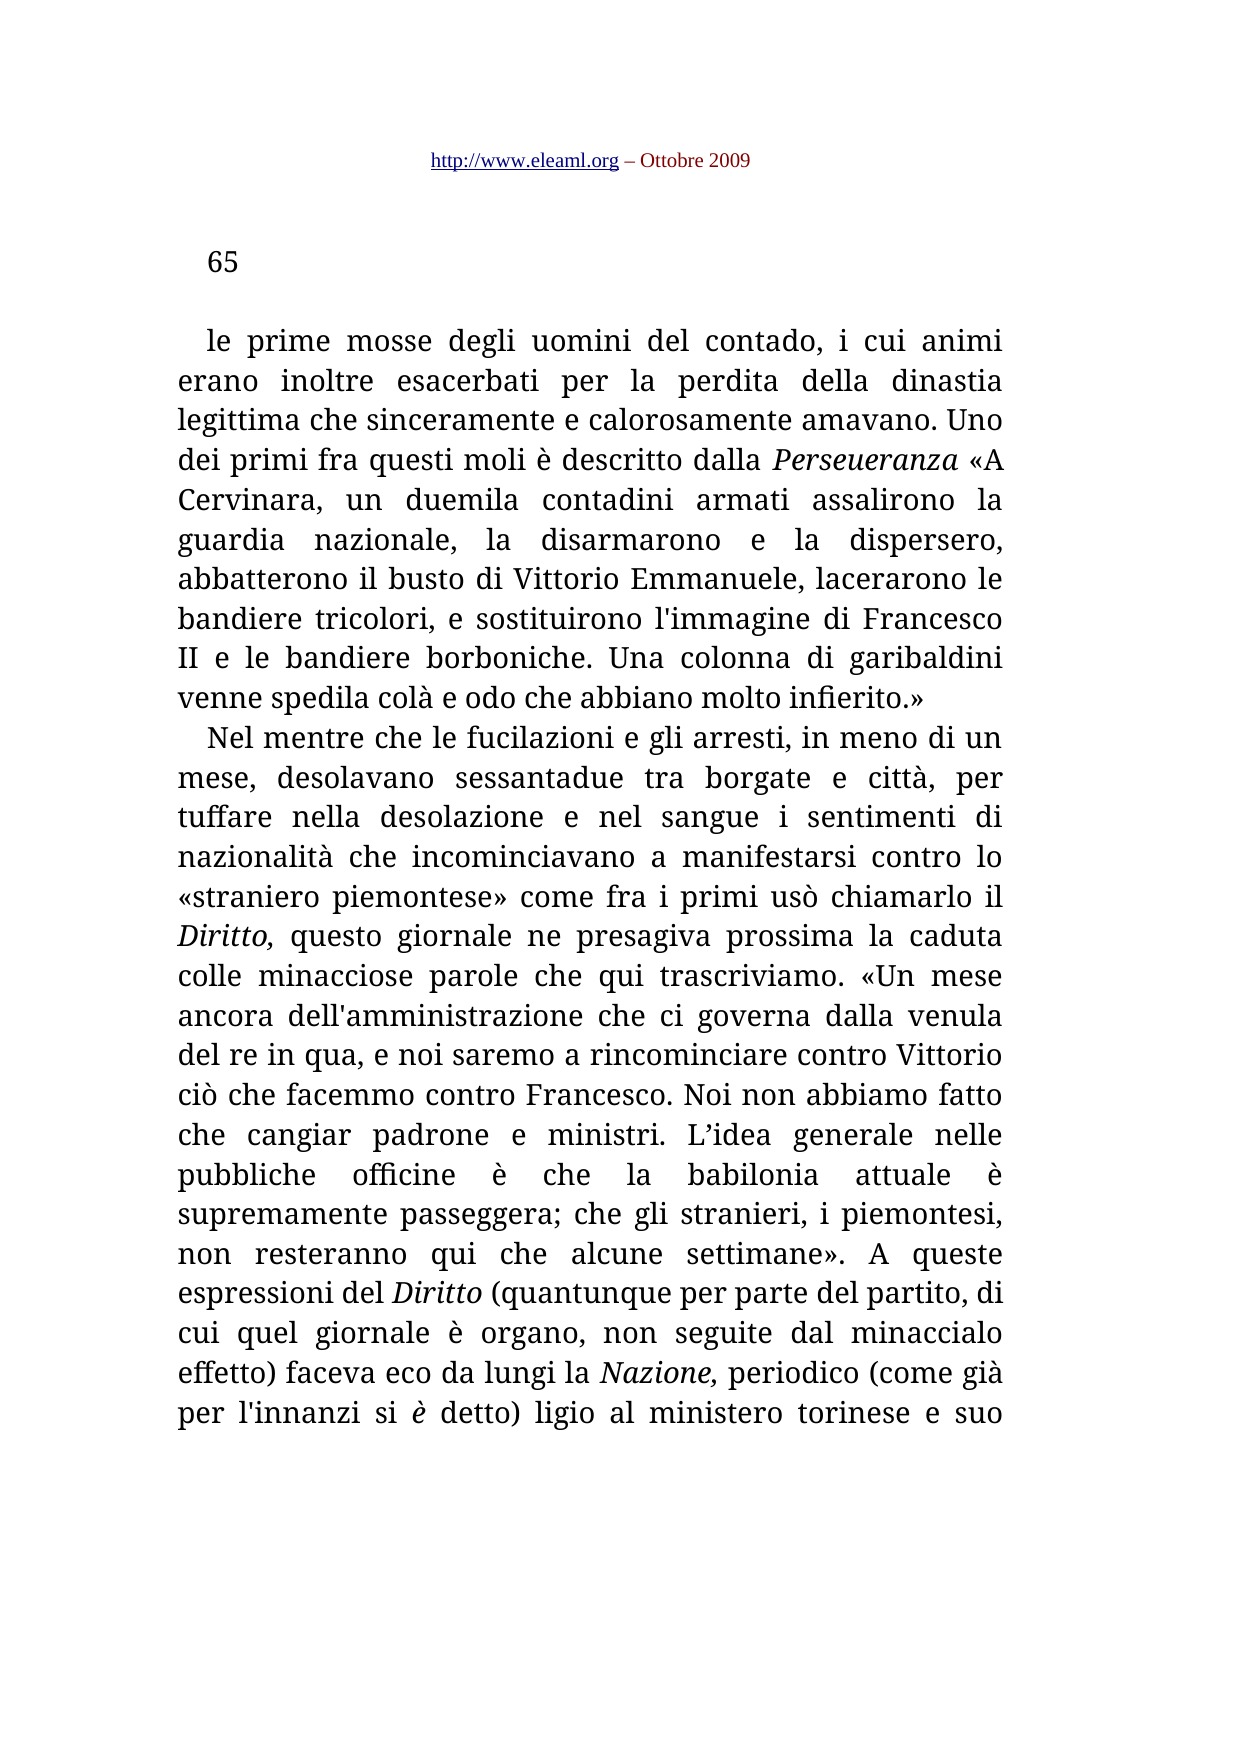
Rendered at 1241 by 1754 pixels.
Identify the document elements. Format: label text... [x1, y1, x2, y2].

text Nel mentre che le fucilazioni e gli arresti, in meno di un mese, desolavano sessantadue tra borgate e città, per tuffare nella desolazione e nel sangue i sentimenti di nazionalità che incominciavano a manifestarsi contro lo «straniero piemontese» come fra i primi usò chiamarlo il Diritto, questo giornale ne presagiva prossima la caduta colle minacciose parole che qui trascriviamo. «Un mese ancora dell'amministrazione che ci governa dalla venula del re in qua, e noi saremo a rincominciare contro Vittorio ciò che facemmo contro Francesco. Noi non abbiamo fatto che cangiar padrone e ministri. L’idea generale nelle pubbliche officine è che la babilonia attuale è supremamente passeggera; che gli stranieri, i piemontesi, non resteranno qui che alcune settimane». A queste espressioni del Diritto (quantunque per parte del partito, di cui quel giornale è organo, non seguite dal minaccialo effetto) faceva eco da lungi la Nazione, periodico (come già per l'innanzi si è detto) ligio al ministero torinese e suo [177, 717, 1004, 1432]
text 65 [177, 241, 1004, 281]
text le prime mosse degli uomini del contado, i cui animi erano inoltre esacerbati per la perdita della dinastia legittima che sinceramente e calorosamente amavano. Uno dei primi fra questi moli è descritto dalla Perseueranza «A Cervinara, un duemila contadini armati assalirono la guardia nazionale, la disarmarono e la dispersero, abbatterono il busto di Vittorio Emmanuele, lacerarono le bandiere tricolori, e sostituirono l'immagine di Francesco II e le bandiere borboniche. Una colonna di garibaldini venne spedila colà e odo che abbiano molto infierito.» [177, 320, 1004, 717]
